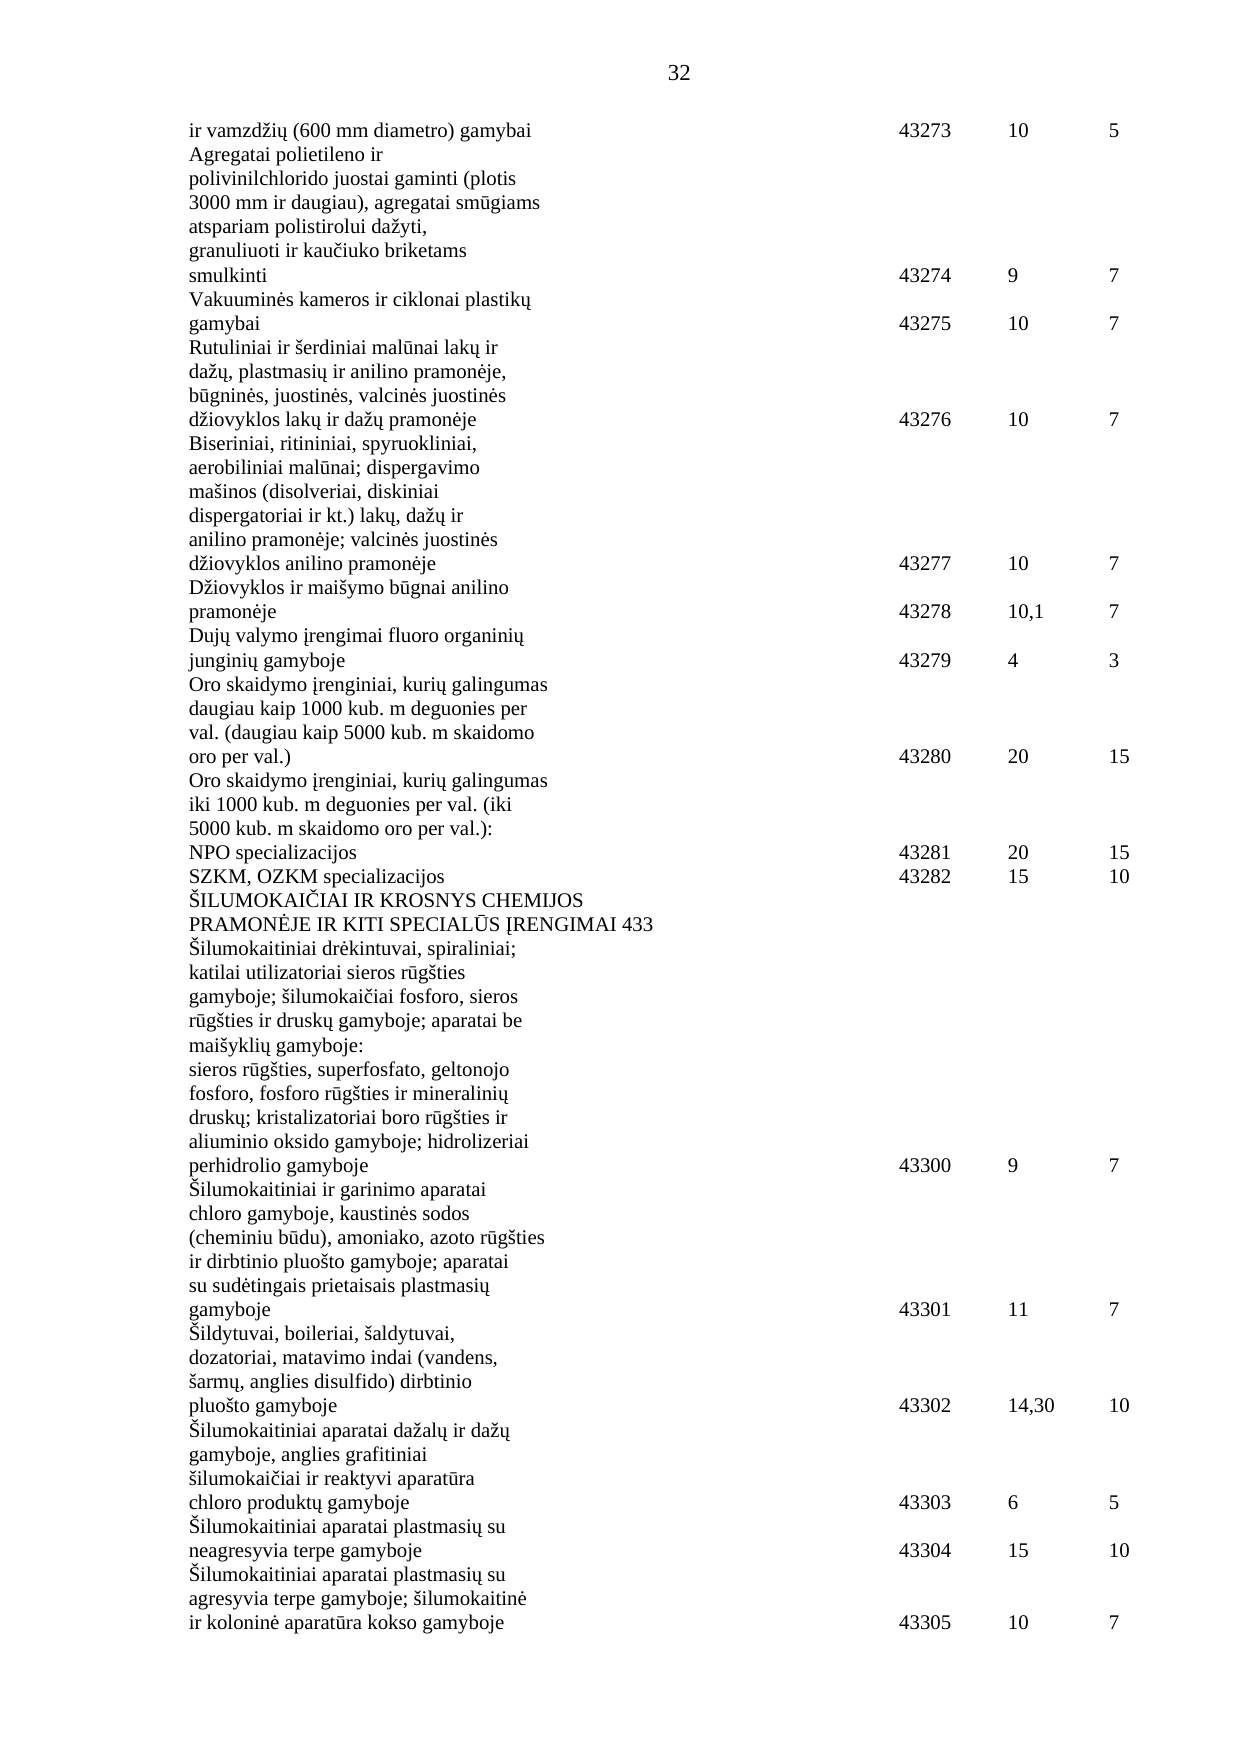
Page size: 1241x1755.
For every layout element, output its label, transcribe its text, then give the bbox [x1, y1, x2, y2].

table_cell [888, 142, 996, 166]
table_cell 43300 [888, 1153, 996, 1177]
table_cell [888, 1057, 996, 1081]
table_cell [888, 166, 996, 190]
table_cell 10 [996, 1610, 1097, 1634]
table_cell [1098, 1105, 1181, 1129]
table_cell [996, 1442, 1097, 1466]
table_cell polivinilchlorido juostai gaminti (plotis [177, 166, 888, 190]
table_cell 43305 [888, 1610, 996, 1634]
table_cell ŠILUMOKAIČIAI IR KROSNYS CHEMIJOS [177, 888, 888, 912]
table_cell 15 [1098, 840, 1181, 864]
table_cell 10 [996, 311, 1097, 335]
table_cell [1098, 214, 1181, 238]
table_cell [996, 1345, 1097, 1369]
table_cell [996, 984, 1097, 1008]
table_cell [888, 239, 996, 262]
table_cell [888, 1345, 996, 1369]
table_cell granuliuoti ir kaučiuko briketams [177, 239, 888, 262]
table_cell [996, 720, 1097, 744]
table_cell 5 [1098, 1490, 1181, 1514]
table_cell [996, 912, 1097, 936]
table_cell neagresyvia terpe gamyboje [177, 1538, 888, 1562]
table_cell 10 [996, 118, 1097, 142]
table_cell [888, 720, 996, 744]
table_cell NPO specializacijos [177, 840, 888, 864]
table_cell junginių gamyboje [177, 648, 888, 672]
table_cell [996, 575, 1097, 599]
table_cell 10 [1098, 1394, 1181, 1417]
table_cell [888, 1586, 996, 1610]
table_cell 43278 [888, 599, 996, 623]
table_cell [888, 383, 996, 407]
table_cell Dujų valymo įrengimai fluoro organinių [177, 624, 888, 647]
table_cell [1098, 1033, 1181, 1057]
table_cell 15 [996, 864, 1097, 888]
table_cell [1098, 888, 1181, 912]
table_cell 7 [1098, 1297, 1181, 1321]
table_cell džiovyklos lakų ir dažų pramonėje [177, 407, 888, 431]
table_cell [996, 1033, 1097, 1057]
table_cell 7 [1098, 599, 1181, 623]
table_cell dozatoriai, matavimo indai (vandens, [177, 1345, 888, 1369]
table_cell [1098, 624, 1181, 647]
table_cell 3 [1098, 648, 1181, 672]
table_cell [1098, 960, 1181, 984]
table_cell [1098, 142, 1181, 166]
table_cell [996, 624, 1097, 647]
table_cell 9 [996, 263, 1097, 287]
table_cell [888, 1249, 996, 1273]
table_cell [1098, 696, 1181, 720]
table_cell [888, 936, 996, 960]
table_cell [888, 792, 996, 816]
table_cell [996, 1177, 1097, 1201]
table_cell [1098, 672, 1181, 696]
table_cell [888, 984, 996, 1008]
table_cell 7 [1098, 551, 1181, 575]
table_cell [996, 431, 1097, 455]
table_cell [996, 1466, 1097, 1490]
table_cell [888, 1201, 996, 1225]
table_cell [888, 335, 996, 359]
table_cell [1098, 190, 1181, 214]
table_cell 43301 [888, 1297, 996, 1321]
table_cell [888, 455, 996, 479]
table_cell [888, 287, 996, 311]
table_cell [996, 936, 1097, 960]
table_cell druskų; kristalizatoriai boro rūgšties ir [177, 1105, 888, 1129]
table_cell [1098, 1057, 1181, 1081]
table_cell 6 [996, 1490, 1097, 1514]
table_cell [888, 1466, 996, 1490]
table_cell katilai utilizatoriai sieros rūgšties [177, 960, 888, 984]
table_cell mašinos (disolveriai, diskiniai [177, 479, 888, 503]
table_cell Šilumokaitiniai drėkintuvai, spiraliniai; [177, 936, 888, 960]
table_cell gamyboje; šilumokaičiai fosforo, sieros [177, 984, 888, 1008]
table_cell 15 [1098, 744, 1181, 768]
table_cell 15 [996, 1538, 1097, 1562]
table_cell [888, 1369, 996, 1393]
table_cell [1098, 1009, 1181, 1032]
table_cell [1098, 1273, 1181, 1297]
table_cell [996, 1057, 1097, 1081]
table_cell 43282 [888, 864, 996, 888]
table_cell 43303 [888, 1490, 996, 1514]
table_cell [888, 1418, 996, 1442]
table_cell Rutuliniai ir šerdiniai malūnai lakų ir [177, 335, 888, 359]
table_cell [888, 431, 996, 455]
table_cell [888, 888, 996, 912]
table_cell 10,1 [996, 599, 1097, 623]
table_cell [1098, 1081, 1181, 1105]
table_cell ir vamzdžių (600 mm diametro) gamybai [177, 118, 888, 142]
table_cell maišyklių gamyboje: [177, 1033, 888, 1057]
table_cell gamyboje [177, 1297, 888, 1321]
table_cell Oro skaidymo įrenginiai, kurių galingumas [177, 672, 888, 696]
table_cell [1098, 912, 1181, 936]
table_cell [888, 1514, 996, 1538]
table_cell 43274 [888, 263, 996, 287]
table_cell [1098, 431, 1181, 455]
table_cell [996, 142, 1097, 166]
table_cell ir dirbtinio pluošto gamyboje; aparatai [177, 1249, 888, 1273]
table_cell [996, 1009, 1097, 1032]
table_cell [996, 888, 1097, 912]
table_cell 43275 [888, 311, 996, 335]
table_cell [1098, 1418, 1181, 1442]
table_cell [996, 335, 1097, 359]
table_cell [1098, 1514, 1181, 1538]
table_cell 14,30 [996, 1394, 1097, 1417]
table_cell [996, 960, 1097, 984]
table_cell [1098, 503, 1181, 527]
table_cell [996, 383, 1097, 407]
table_cell [996, 816, 1097, 840]
table_cell [1098, 166, 1181, 190]
table_cell 43302 [888, 1394, 996, 1417]
table_cell [1098, 1442, 1181, 1466]
table_cell [1098, 1177, 1181, 1201]
table_cell iki 1000 kub. m deguonies per val. (iki [177, 792, 888, 816]
table_cell [996, 696, 1097, 720]
table_cell [1098, 383, 1181, 407]
table_cell [1098, 1201, 1181, 1225]
table_cell [888, 696, 996, 720]
table_cell [996, 1514, 1097, 1538]
table_cell 7 [1098, 263, 1181, 287]
table_cell PRAMONĖJE IR KITI SPECIALŪS ĮRENGIMAI 433 [177, 912, 888, 936]
table_cell Vakuuminės kameros ir ciklonai plastikų [177, 287, 888, 311]
table_cell 5 [1098, 118, 1181, 142]
table_cell [888, 624, 996, 647]
table_cell [888, 1009, 996, 1032]
table_cell [888, 1442, 996, 1466]
table_cell Šilumokaitiniai aparatai dažalų ir dažų [177, 1418, 888, 1442]
table_cell [996, 503, 1097, 527]
table_cell 43281 [888, 840, 996, 864]
table_cell [1098, 287, 1181, 311]
table_cell [1098, 1562, 1181, 1586]
table_cell [996, 1369, 1097, 1393]
table_cell 11 [996, 1297, 1097, 1321]
table_cell [996, 1321, 1097, 1345]
table_cell [1098, 335, 1181, 359]
table_cell 7 [1098, 1153, 1181, 1177]
table_cell [1098, 768, 1181, 792]
table_cell [888, 1321, 996, 1345]
table_cell [888, 912, 996, 936]
table_cell [888, 672, 996, 696]
table_cell [1098, 1225, 1181, 1249]
table_cell [996, 1105, 1097, 1129]
table_cell rūgšties ir druskų gamyboje; aparatai be [177, 1009, 888, 1032]
table_cell 20 [996, 840, 1097, 864]
table_cell [1098, 1586, 1181, 1610]
table_cell smulkinti [177, 263, 888, 287]
table_cell 7 [1098, 407, 1181, 431]
table_cell 10 [996, 407, 1097, 431]
table_cell [996, 190, 1097, 214]
table_cell [996, 239, 1097, 262]
table_cell [1098, 816, 1181, 840]
table_cell 43280 [888, 744, 996, 768]
table_cell val. (daugiau kaip 5000 kub. m skaidomo [177, 720, 888, 744]
table_cell [996, 1129, 1097, 1153]
table_cell [1098, 1129, 1181, 1153]
table_cell šarmų, anglies disulfido) dirbtinio [177, 1369, 888, 1393]
table_cell gamybai [177, 311, 888, 335]
table_cell 7 [1098, 1610, 1181, 1634]
table_cell Oro skaidymo įrenginiai, kurių galingumas [177, 768, 888, 792]
table_cell 43304 [888, 1538, 996, 1562]
table_cell 43277 [888, 551, 996, 575]
table_cell (cheminiu būdu), amoniako, azoto rūgšties [177, 1225, 888, 1249]
table_cell [996, 287, 1097, 311]
table_cell dispergatoriai ir kt.) lakų, dažų ir [177, 503, 888, 527]
table_cell [888, 1273, 996, 1297]
table_cell [1098, 1249, 1181, 1273]
table_cell [996, 1249, 1097, 1273]
table_cell [888, 768, 996, 792]
table_cell [1098, 575, 1181, 599]
table_cell [996, 1562, 1097, 1586]
table_cell su sudėtingais prietaisais plastmasių [177, 1273, 888, 1297]
table_cell 4 [996, 648, 1097, 672]
table_cell 10 [1098, 1538, 1181, 1562]
table_cell [996, 768, 1097, 792]
table_cell anilino pramonėje; valcinės juostinės [177, 527, 888, 551]
table_cell gamyboje, anglies grafitiniai [177, 1442, 888, 1466]
table_cell [888, 214, 996, 238]
table_cell [996, 1081, 1097, 1105]
table_cell džiovyklos anilino pramonėje [177, 551, 888, 575]
table_cell [888, 359, 996, 383]
table_cell oro per val.) [177, 744, 888, 768]
table_cell [996, 527, 1097, 551]
table_cell [1098, 1466, 1181, 1490]
table_cell dažų, plastmasių ir anilino pramonėje, [177, 359, 888, 383]
table_cell ir koloninė aparatūra kokso gamyboje [177, 1610, 888, 1634]
table_cell [1098, 239, 1181, 262]
table_cell sieros rūgšties, superfosfato, geltonojo [177, 1057, 888, 1081]
table_cell fosforo, fosforo rūgšties ir mineralinių [177, 1081, 888, 1105]
table_cell perhidrolio gamyboje [177, 1153, 888, 1177]
table_cell daugiau kaip 1000 kub. m deguonies per [177, 696, 888, 720]
table_cell [888, 575, 996, 599]
table_cell Šilumokaitiniai ir garinimo aparatai [177, 1177, 888, 1201]
table_cell chloro gamyboje, kaustinės sodos [177, 1201, 888, 1225]
table_cell aliuminio oksido gamyboje; hidrolizeriai [177, 1129, 888, 1153]
table_cell Džiovyklos ir maišymo būgnai anilino [177, 575, 888, 599]
table_cell 10 [996, 551, 1097, 575]
table_cell [996, 455, 1097, 479]
table_cell [888, 1129, 996, 1153]
table_cell [996, 1273, 1097, 1297]
table_cell Agregatai polietileno ir [177, 142, 888, 166]
table_cell [996, 1586, 1097, 1610]
table_cell 43273 [888, 118, 996, 142]
table_cell pluošto gamyboje [177, 1394, 888, 1417]
table_cell [888, 960, 996, 984]
table_cell agresyvia terpe gamyboje; šilumokaitinė [177, 1586, 888, 1610]
table_cell šilumokaičiai ir reaktyvi aparatūra [177, 1466, 888, 1490]
table_cell 3000 mm ir daugiau), agregatai smūgiams [177, 190, 888, 214]
table_cell SZKM, OZKM specializacijos [177, 864, 888, 888]
table_cell [1098, 720, 1181, 744]
table_cell Šildytuvai, boileriai, šaldytuvai, [177, 1321, 888, 1345]
table_cell [1098, 455, 1181, 479]
table_cell 20 [996, 744, 1097, 768]
table_cell [888, 1105, 996, 1129]
table_cell [1098, 1345, 1181, 1369]
table_cell [888, 1225, 996, 1249]
table_cell Šilumokaitiniai aparatai plastmasių su [177, 1514, 888, 1538]
table_cell [888, 1562, 996, 1586]
table_cell [996, 1201, 1097, 1225]
table_cell [1098, 479, 1181, 503]
table_cell [888, 1033, 996, 1057]
table_cell pramonėje [177, 599, 888, 623]
table_cell [888, 190, 996, 214]
table_cell [888, 1081, 996, 1105]
table_cell [888, 479, 996, 503]
table_cell chloro produktų gamyboje [177, 1490, 888, 1514]
table_cell [996, 166, 1097, 190]
table_cell aerobiliniai malūnai; dispergavimo [177, 455, 888, 479]
table_cell Biseriniai, ritininiai, spyruokliniai, [177, 431, 888, 455]
table_cell 43276 [888, 407, 996, 431]
table_cell 10 [1098, 864, 1181, 888]
table_cell 7 [1098, 311, 1181, 335]
table_cell [996, 214, 1097, 238]
table_cell [1098, 1321, 1181, 1345]
table_cell [1098, 1369, 1181, 1393]
table_cell 9 [996, 1153, 1097, 1177]
table_cell [996, 672, 1097, 696]
table_cell [888, 816, 996, 840]
table_cell [888, 1177, 996, 1201]
table_cell 5000 kub. m skaidomo oro per val.): [177, 816, 888, 840]
table_cell 43279 [888, 648, 996, 672]
table_cell [996, 792, 1097, 816]
table_cell [996, 359, 1097, 383]
table_cell [996, 1418, 1097, 1442]
table_cell [1098, 527, 1181, 551]
table_cell [1098, 792, 1181, 816]
table_cell [888, 527, 996, 551]
table_cell [1098, 984, 1181, 1008]
table_cell [1098, 936, 1181, 960]
table_cell Šilumokaitiniai aparatai plastmasių su [177, 1562, 888, 1586]
table_cell būgninės, juostinės, valcinės juostinės [177, 383, 888, 407]
table_cell [888, 503, 996, 527]
table_cell atspariam polistirolui dažyti, [177, 214, 888, 238]
table_cell [996, 479, 1097, 503]
table_cell [1098, 359, 1181, 383]
table_cell [996, 1225, 1097, 1249]
